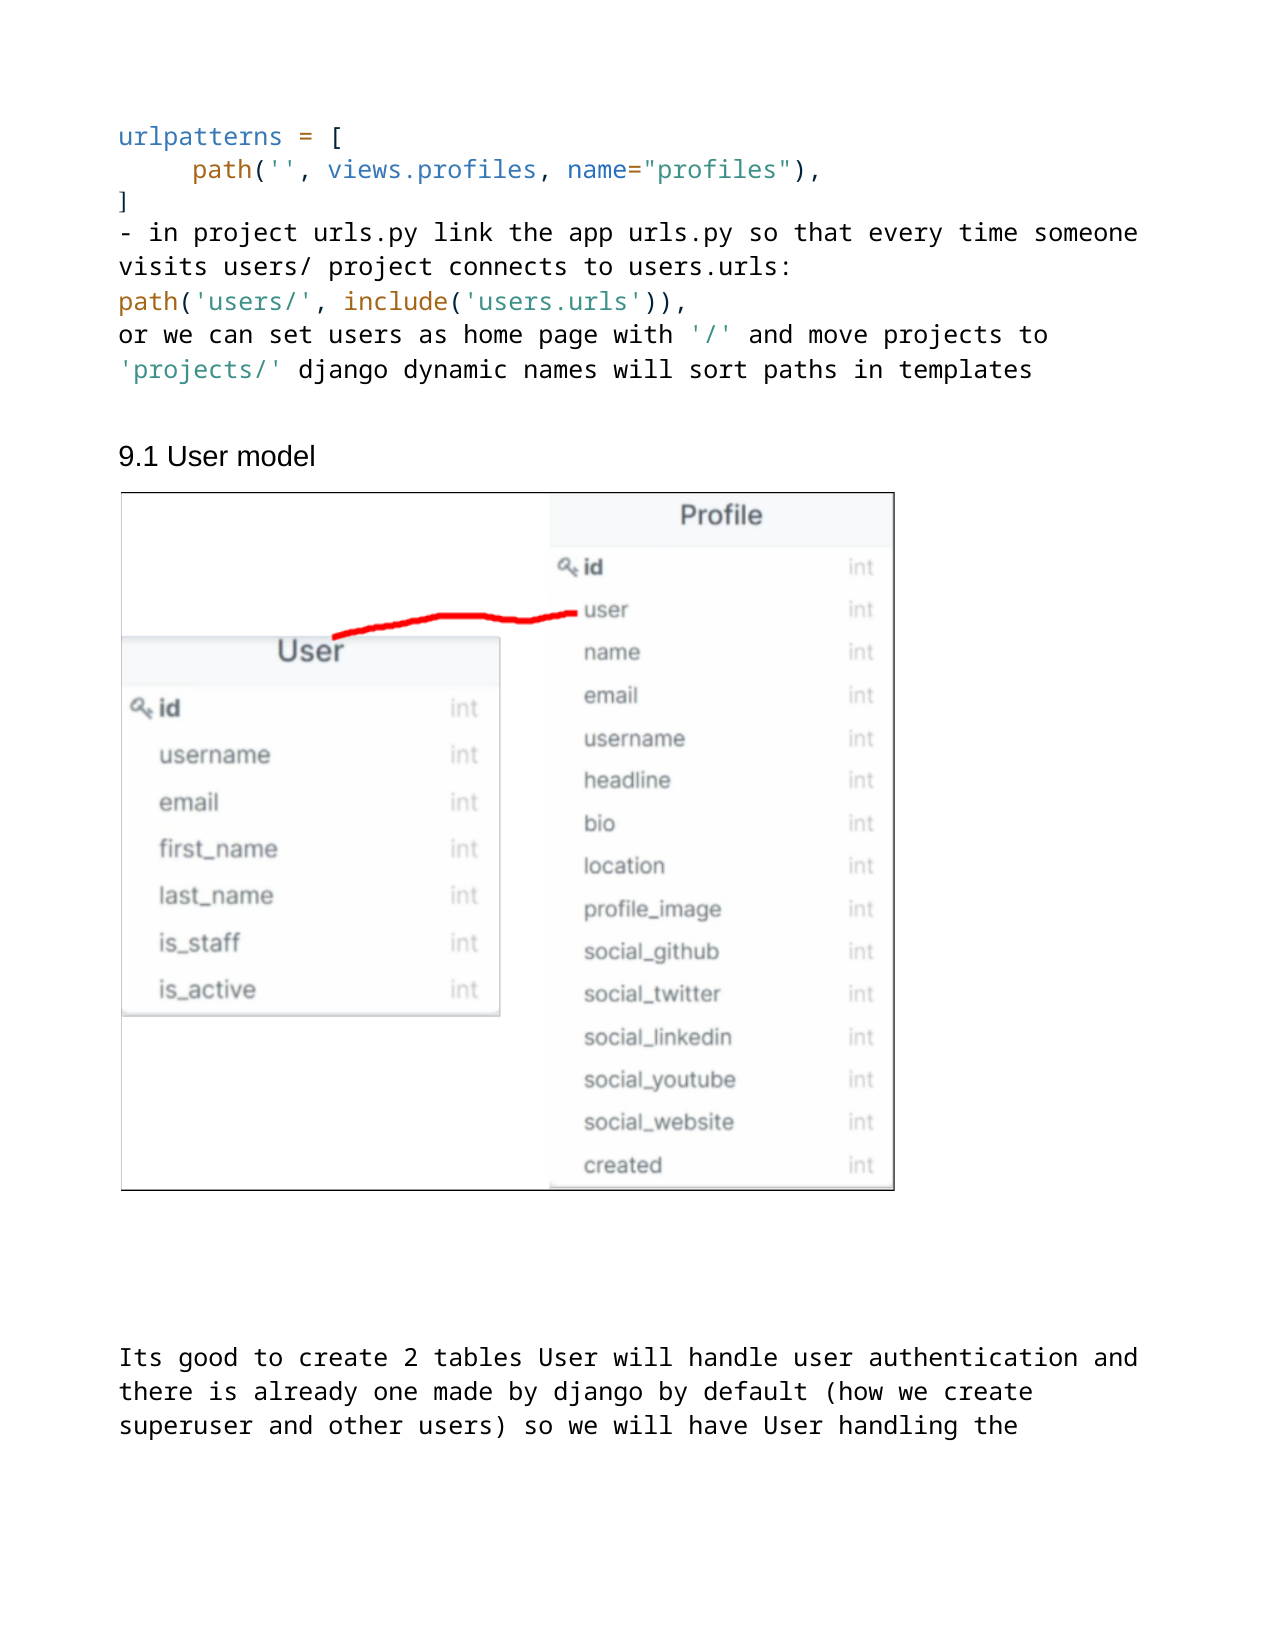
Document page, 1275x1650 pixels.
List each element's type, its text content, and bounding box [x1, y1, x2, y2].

text Its good to create 2 tables User will handle user authentication and there is already one made by django by default (how we create superuser and other users) so we will have User handling the [118, 1339, 1157, 1442]
picture [121, 492, 895, 1191]
text ] [118, 186, 1157, 215]
text - in project urls.py link the app urls.py so that every time someone visits users/ project connects to users.urls: [118, 215, 1157, 283]
text urlpatterns = [ [118, 118, 1157, 152]
subtitle 9.1 User model [118, 439, 1157, 473]
text path('', views.profiles, name="profiles"), [118, 152, 1157, 186]
text path('users/', include('users.urls')), [118, 283, 1157, 317]
text or we can set users as home page with '/' and move projects to 'projects/' django dynamic names will sort paths in templates [118, 317, 1157, 385]
